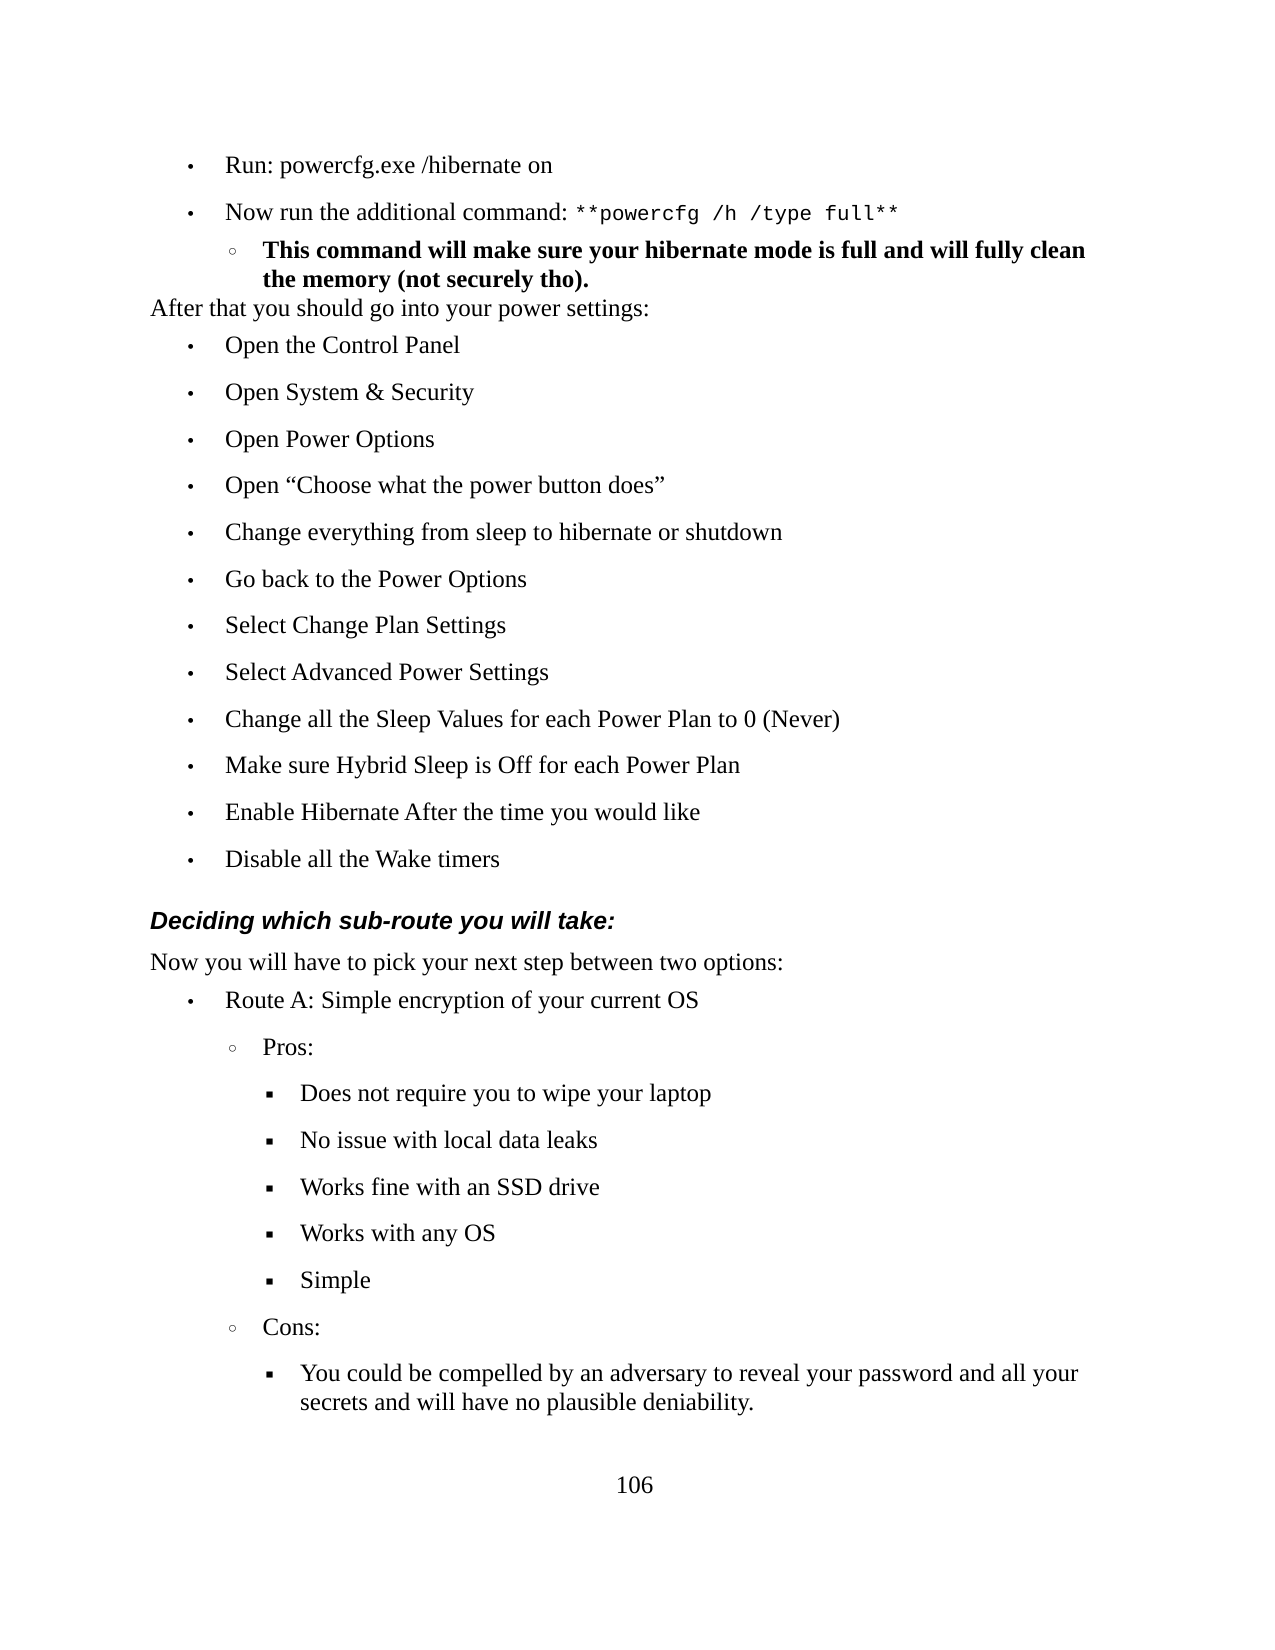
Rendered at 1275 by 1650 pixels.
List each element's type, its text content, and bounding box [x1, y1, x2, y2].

list Change all the Sleep Values for each Power Plan to 0 (Never) [187, 704, 1125, 732]
list Run: powercfg.exe /hibernate on [187, 150, 1125, 179]
list Open “Choose what the power button does” [187, 470, 1125, 499]
list Go back to the Power Options [187, 564, 1125, 592]
list Works with any OS [262, 1218, 1125, 1247]
list Select Advanced Power Settings [187, 657, 1125, 686]
list You could be compelled by an adversary to reveal your password and all your secrets and will have no plausible deniability. [262, 1358, 1125, 1416]
list Enable Hibernate After the time you would like [187, 797, 1125, 826]
list Pros: [225, 1032, 1125, 1061]
list Does not require you to wipe your laptop [262, 1078, 1125, 1107]
list Select Change Plan Settings [187, 610, 1125, 639]
list Change everything from sleep to hibernate or shutdown [187, 517, 1125, 546]
list Open Power Options [187, 424, 1125, 452]
list Route A: Simple encryption of your current OS [187, 985, 1125, 1014]
list Simple [262, 1265, 1125, 1294]
text After that you should go into your power settings: [150, 293, 1125, 321]
subtitle Deciding which sub-route you will take: [150, 906, 1125, 935]
list Disable all the Wake timers [187, 844, 1125, 872]
list Open System & Security [187, 377, 1125, 406]
list No issue with local data leaks [262, 1125, 1125, 1154]
text Now you will have to pick your next step between two options: [150, 947, 1125, 976]
list Now run the additional command: **powercfg /h /type full** [187, 197, 1125, 226]
list Open the Control Panel [187, 330, 1125, 359]
list Make sure Hybrid Sleep is Off for each Power Plan [187, 750, 1125, 779]
list Works fine with an SSD drive [262, 1172, 1125, 1201]
list Cons: [225, 1312, 1125, 1341]
list This command will make sure your hibernate mode is full and will fully clean the memory (not securely tho). [225, 235, 1125, 293]
